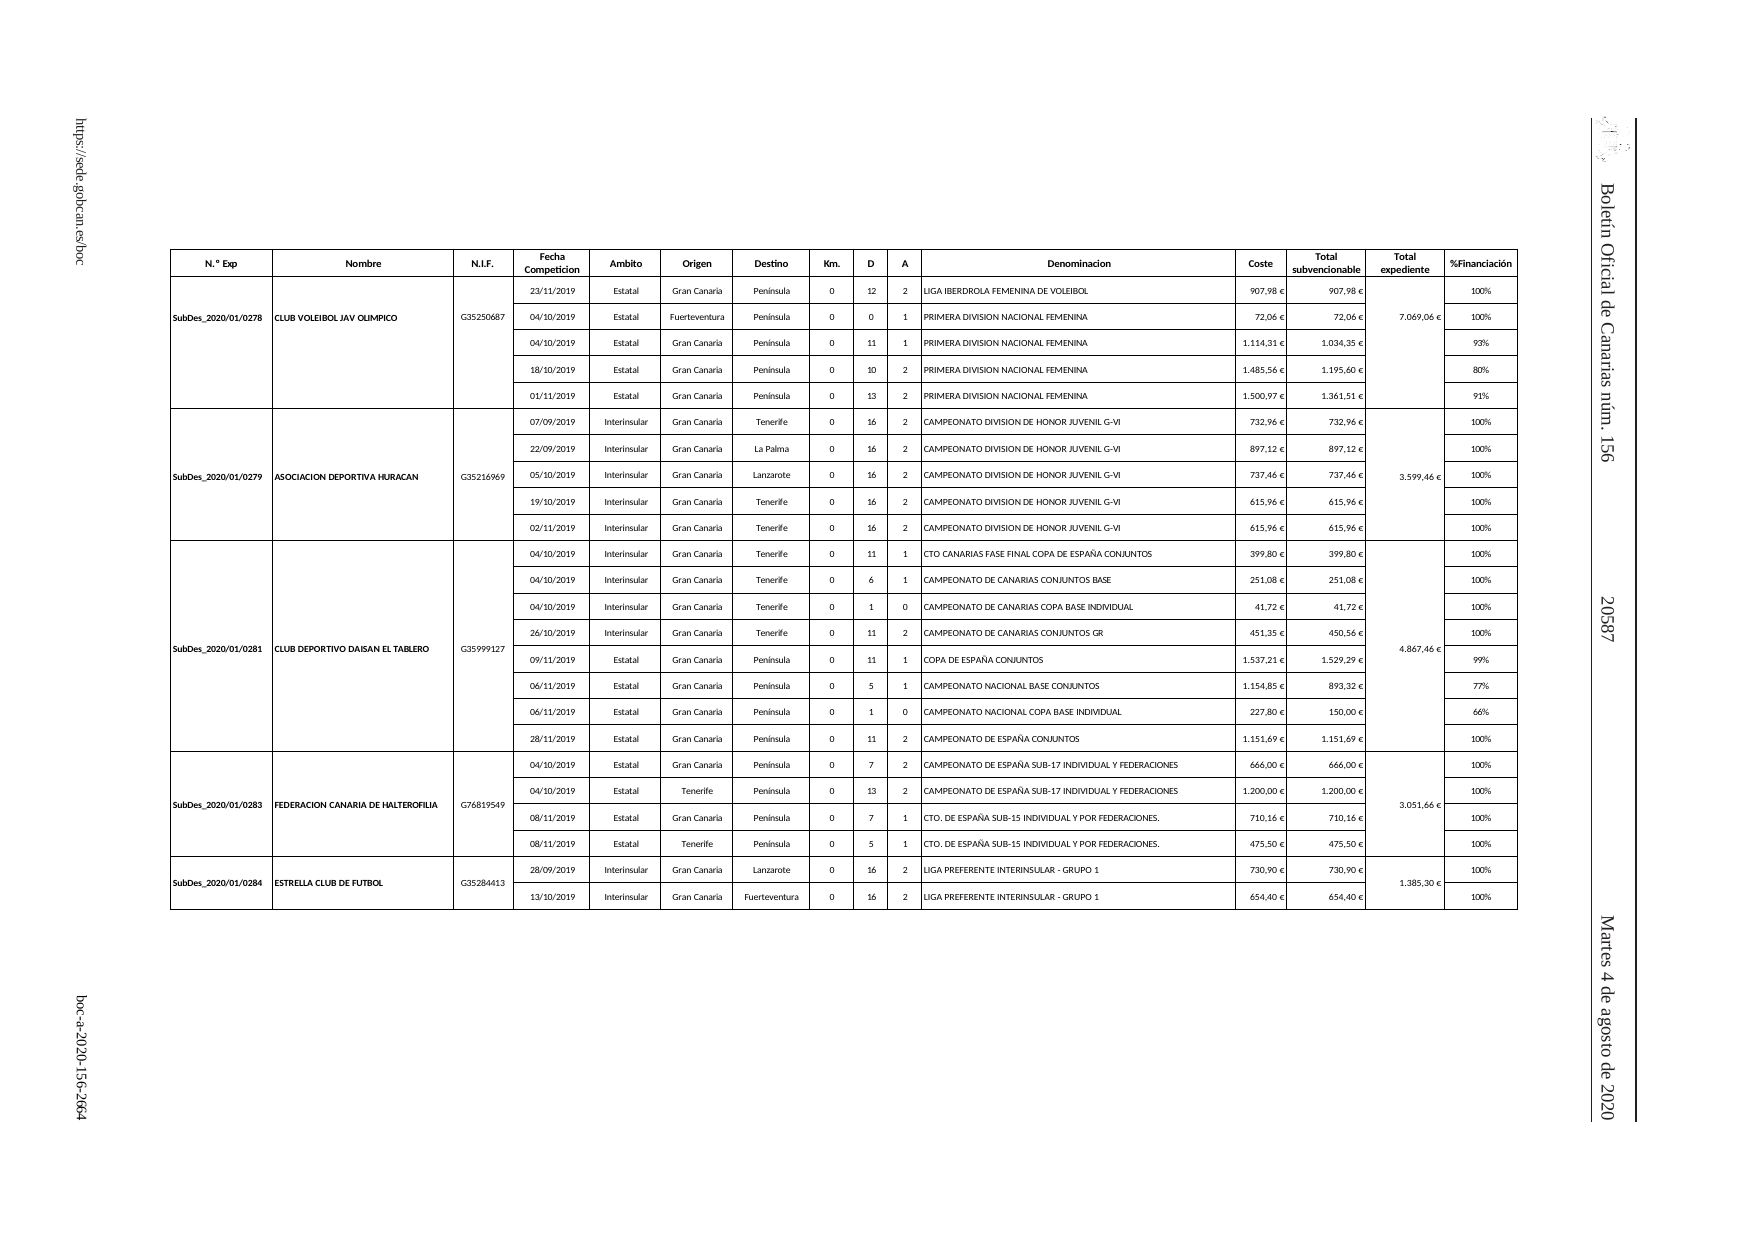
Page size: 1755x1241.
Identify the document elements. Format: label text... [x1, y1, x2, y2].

table_cell 100% [1445, 488, 1517, 513]
table_cell 28/11/2019 [514, 725, 589, 751]
table_cell 72,06 € [1287, 304, 1365, 329]
table_cell 06/11/2019 [514, 699, 589, 724]
table_cell 04/10/2019 [514, 330, 589, 355]
table_cell PRIMERA DIVISION NACIONAL FEMENINA [922, 356, 1235, 382]
table_cell La Palma [733, 435, 809, 461]
table_cell 475,50 € [1236, 831, 1286, 856]
table_cell 7 [854, 752, 887, 777]
table_cell Península [733, 304, 809, 329]
table_cell 100% [1445, 804, 1517, 829]
table_cell CTO. DE ESPAÑA SUB-15 INDIVIDUAL Y POR FEDERACIONES. [922, 831, 1235, 856]
table_cell 4.867,46 € [1366, 541, 1444, 751]
table_cell Interinsular [590, 541, 660, 566]
table_cell Interinsular [590, 594, 660, 619]
table_cell 04/10/2019 [514, 567, 589, 592]
table_cell 09/11/2019 [514, 646, 589, 672]
table_cell Tenerife [661, 778, 732, 803]
table_cell Gran Canaria [661, 699, 732, 724]
table_cell 451,35 € [1236, 620, 1286, 645]
table_cell 16 [854, 409, 887, 434]
table_cell Península [733, 752, 809, 777]
table_cell 730,90 € [1236, 857, 1286, 882]
table_header Total expediente [1366, 250, 1444, 276]
table_cell 1.151,69 € [1236, 725, 1286, 751]
table_cell 730,90 € [1287, 857, 1365, 882]
table_cell 2 [888, 725, 921, 751]
table_cell 0 [810, 725, 853, 751]
table_cell 2 [888, 462, 921, 487]
table_cell 227,80 € [1236, 699, 1286, 724]
table_cell 399,80 € [1287, 541, 1365, 566]
table_cell 2 [888, 883, 921, 909]
table_cell Gran Canaria [661, 488, 732, 513]
text boc-a-2020-156-2664 [74, 995, 91, 1124]
table_cell G35284413 [454, 857, 513, 909]
table_cell 05/10/2019 [514, 462, 589, 487]
table_cell 13/10/2019 [514, 883, 589, 909]
table_cell Península [733, 330, 809, 355]
table_cell 0 [810, 883, 853, 909]
table_cell Estatal [590, 646, 660, 672]
table_header Km. [810, 250, 853, 276]
table_cell Interinsular [590, 462, 660, 487]
table_cell Península [733, 804, 809, 829]
table_cell 100% [1445, 594, 1517, 619]
table_cell Gran Canaria [661, 567, 732, 592]
table_cell 100% [1445, 778, 1517, 803]
table_cell 100% [1445, 304, 1517, 329]
table_header Destino [733, 250, 809, 276]
table_cell 0 [810, 383, 853, 408]
table_cell 16 [854, 462, 887, 487]
table_cell 0 [888, 699, 921, 724]
table_cell 1 [888, 673, 921, 698]
table_header A [888, 250, 921, 276]
table_cell 1 [854, 594, 887, 619]
table_cell 100% [1445, 883, 1517, 909]
table_cell Gran Canaria [661, 594, 732, 619]
table_cell 1 [888, 567, 921, 592]
table_cell 0 [810, 831, 853, 856]
table_cell 1 [888, 646, 921, 672]
table_cell Gran Canaria [661, 857, 732, 882]
table_cell 19/10/2019 [514, 488, 589, 513]
table_cell 0 [810, 330, 853, 355]
table_cell 91% [1445, 383, 1517, 408]
table_cell 100% [1445, 725, 1517, 751]
table_cell 251,08 € [1236, 567, 1286, 592]
table_cell Península [733, 646, 809, 672]
text https://sede.gobcan.es/boc [73, 118, 90, 273]
table_cell 16 [854, 488, 887, 513]
table_cell SubDes_2020/01/0278 [171, 277, 272, 408]
table_cell 893,32 € [1287, 673, 1365, 698]
table_cell Gran Canaria [661, 752, 732, 777]
table_cell 13 [854, 778, 887, 803]
table_cell Estatal [590, 804, 660, 829]
table_cell 02/11/2019 [514, 515, 589, 540]
table_cell Estatal [590, 383, 660, 408]
table_cell 18/10/2019 [514, 356, 589, 382]
table_header N.º Exp [171, 250, 272, 276]
table_cell 100% [1445, 831, 1517, 856]
table_cell CLUB DEPORTIVO DAISAN EL TABLERO [273, 541, 453, 751]
table_cell 28/09/2019 [514, 857, 589, 882]
table_cell 16 [854, 857, 887, 882]
table_cell 1 [888, 831, 921, 856]
table_cell Estatal [590, 356, 660, 382]
table_header Origen [661, 250, 732, 276]
table_cell 1 [888, 330, 921, 355]
text Martes 4 de agosto de 2020 [1598, 915, 1618, 1124]
table_cell 2 [888, 409, 921, 434]
table_cell 08/11/2019 [514, 804, 589, 829]
table_cell 1 [888, 541, 921, 566]
table_cell Tenerife [661, 831, 732, 856]
table_cell 0 [810, 594, 853, 619]
table_cell 2 [888, 488, 921, 513]
table_cell 12 [854, 277, 887, 303]
table_cell PRIMERA DIVISION NACIONAL FEMENINA [922, 304, 1235, 329]
table_cell Península [733, 778, 809, 803]
table_cell 615,96 € [1236, 488, 1286, 513]
table_cell 615,96 € [1287, 515, 1365, 540]
table_cell PRIMERA DIVISION NACIONAL FEMENINA [922, 330, 1235, 355]
table_cell 26/10/2019 [514, 620, 589, 645]
table_cell 100% [1445, 462, 1517, 487]
table_cell CAMPEONATO NACIONAL COPA BASE INDIVIDUAL [922, 699, 1235, 724]
table_cell 251,08 € [1287, 567, 1365, 592]
table_cell 0 [810, 804, 853, 829]
table_cell ESTRELLA CLUB DE FUTBOL [273, 857, 453, 909]
table_cell 1.485,56 € [1236, 356, 1286, 382]
table_cell 11 [854, 646, 887, 672]
table_cell Gran Canaria [661, 462, 732, 487]
table_cell 907,98 € [1287, 277, 1365, 303]
table_cell 0 [810, 409, 853, 434]
table_cell Península [733, 383, 809, 408]
table_cell Gran Canaria [661, 541, 732, 566]
table_cell 897,12 € [1287, 435, 1365, 461]
table_cell CAMPEONATO DE CANARIAS CONJUNTOS GR [922, 620, 1235, 645]
table_cell 0 [810, 857, 853, 882]
table_cell 07/09/2019 [514, 409, 589, 434]
table_cell 0 [810, 646, 853, 672]
text Boletín Oficial de Canarias núm. 156 [1598, 183, 1618, 464]
table_cell 0 [810, 488, 853, 513]
table_cell 100% [1445, 567, 1517, 592]
table_cell 100% [1445, 857, 1517, 882]
table_cell 100% [1445, 277, 1517, 303]
table_cell 0 [810, 752, 853, 777]
table_cell Gran Canaria [661, 673, 732, 698]
table_cell 1.114,31 € [1236, 330, 1286, 355]
table_cell Tenerife [733, 515, 809, 540]
table_cell Tenerife [733, 594, 809, 619]
table_cell Tenerife [733, 409, 809, 434]
table_cell 16 [854, 515, 887, 540]
table_cell CAMPEONATO DIVISION DE HONOR JUVENIL G-VI [922, 515, 1235, 540]
table_cell Estatal [590, 330, 660, 355]
table_cell 0 [810, 435, 853, 461]
table_cell 5 [854, 831, 887, 856]
table_cell Gran Canaria [661, 409, 732, 434]
table_cell G35216969 [454, 409, 513, 540]
table_cell 13 [854, 383, 887, 408]
table_cell Gran Canaria [661, 646, 732, 672]
table_cell 0 [810, 277, 853, 303]
table_cell 737,46 € [1236, 462, 1286, 487]
table_cell Gran Canaria [661, 383, 732, 408]
table_cell 1.154,85 € [1236, 673, 1286, 698]
table_cell 01/11/2019 [514, 383, 589, 408]
table_cell COPA DE ESPAÑA CONJUNTOS [922, 646, 1235, 672]
table_cell 100% [1445, 409, 1517, 434]
table_cell 732,96 € [1236, 409, 1286, 434]
table_cell 66% [1445, 699, 1517, 724]
table_cell 41,72 € [1236, 594, 1286, 619]
table_cell Estatal [590, 725, 660, 751]
table_cell CAMPEONATO DE CANARIAS COPA BASE INDIVIDUAL [922, 594, 1235, 619]
table_cell 10 [854, 356, 887, 382]
table_cell 615,96 € [1236, 515, 1286, 540]
table_cell 666,00 € [1287, 752, 1365, 777]
table_cell 1 [888, 804, 921, 829]
table_cell CTO CANARIAS FASE FINAL COPA DE ESPAÑA CONJUNTOS [922, 541, 1235, 566]
table_cell 1.200,00 € [1287, 778, 1365, 803]
table_cell Lanzarote [733, 857, 809, 882]
table_cell CAMPEONATO DIVISION DE HONOR JUVENIL G-VI [922, 435, 1235, 461]
table_cell CAMPEONATO DE ESPAÑA CONJUNTOS [922, 725, 1235, 751]
table_cell Interinsular [590, 883, 660, 909]
table_cell 737,46 € [1287, 462, 1365, 487]
table_cell 2 [888, 857, 921, 882]
table_cell 77% [1445, 673, 1517, 698]
table_cell Tenerife [733, 567, 809, 592]
table_cell SubDes_2020/01/0284 [171, 857, 272, 909]
table_cell 11 [854, 620, 887, 645]
table_cell SubDes_2020/01/0281 [171, 541, 272, 751]
table_cell 1.200,00 € [1236, 778, 1286, 803]
table_cell CLUB VOLEIBOL JAV OLIMPICO [273, 277, 453, 408]
table_cell CAMPEONATO DE ESPAÑA SUB-17 INDIVIDUAL Y FEDERACIONES [922, 778, 1235, 803]
table_cell SubDes_2020/01/0283 [171, 752, 272, 856]
table_cell 2 [888, 277, 921, 303]
table_header Coste [1236, 250, 1286, 276]
table_cell Interinsular [590, 567, 660, 592]
table_cell 04/10/2019 [514, 304, 589, 329]
table_cell Estatal [590, 699, 660, 724]
table_cell LIGA PREFERENTE INTERINSULAR - GRUPO 1 [922, 857, 1235, 882]
table_header N.I.F. [454, 250, 513, 276]
table_cell 5 [854, 673, 887, 698]
table_cell Gran Canaria [661, 804, 732, 829]
table_cell G35999127 [454, 541, 513, 751]
table_cell 06/11/2019 [514, 673, 589, 698]
table_cell 0 [854, 304, 887, 329]
table_cell Interinsular [590, 515, 660, 540]
table_cell 1.385,30 € [1366, 857, 1444, 909]
table_cell CAMPEONATO DIVISION DE HONOR JUVENIL G-VI [922, 462, 1235, 487]
table_header Denominacion [922, 250, 1235, 276]
table_cell PRIMERA DIVISION NACIONAL FEMENINA [922, 383, 1235, 408]
table_cell Gran Canaria [661, 330, 732, 355]
table_cell Lanzarote [733, 462, 809, 487]
table_cell 2 [888, 383, 921, 408]
table_cell 654,40 € [1236, 883, 1286, 909]
table_cell CAMPEONATO NACIONAL BASE CONJUNTOS [922, 673, 1235, 698]
table_cell 100% [1445, 515, 1517, 540]
table_cell CAMPEONATO DIVISION DE HONOR JUVENIL G-VI [922, 409, 1235, 434]
table_cell Península [733, 831, 809, 856]
table_cell 04/10/2019 [514, 594, 589, 619]
table_cell 93% [1445, 330, 1517, 355]
table_cell Estatal [590, 277, 660, 303]
table_cell 2 [888, 620, 921, 645]
table_cell 41,72 € [1287, 594, 1365, 619]
table_cell 11 [854, 725, 887, 751]
table_cell Península [733, 699, 809, 724]
table_cell 907,98 € [1236, 277, 1286, 303]
table_cell 897,12 € [1236, 435, 1286, 461]
table_cell Gran Canaria [661, 435, 732, 461]
table_cell 7 [854, 804, 887, 829]
table_cell 0 [810, 515, 853, 540]
table_cell 732,96 € [1287, 409, 1365, 434]
table_cell 22/09/2019 [514, 435, 589, 461]
table_cell Estatal [590, 673, 660, 698]
table_cell Península [733, 356, 809, 382]
table_cell 100% [1445, 752, 1517, 777]
table_cell 0 [810, 699, 853, 724]
table_cell 475,50 € [1287, 831, 1365, 856]
table_cell Fuerteventura [661, 304, 732, 329]
table_cell Tenerife [733, 488, 809, 513]
table_cell 3.051,66 € [1366, 752, 1444, 856]
table_cell Gran Canaria [661, 883, 732, 909]
table_cell Gran Canaria [661, 356, 732, 382]
table_cell 2 [888, 778, 921, 803]
table_header Nombre [273, 250, 453, 276]
table_cell Estatal [590, 752, 660, 777]
table_cell CAMPEONATO DE CANARIAS CONJUNTOS BASE [922, 567, 1235, 592]
table_cell 11 [854, 541, 887, 566]
table_cell 100% [1445, 620, 1517, 645]
table_cell 11 [854, 330, 887, 355]
table_cell 1.034,35 € [1287, 330, 1365, 355]
table_cell 1 [854, 699, 887, 724]
table_cell 2 [888, 356, 921, 382]
table_cell FEDERACION CANARIA DE HALTEROFILIA [273, 752, 453, 856]
table_cell 04/10/2019 [514, 778, 589, 803]
table_cell 666,00 € [1236, 752, 1286, 777]
table_cell 710,16 € [1287, 804, 1365, 829]
table_cell Estatal [590, 778, 660, 803]
table_cell 615,96 € [1287, 488, 1365, 513]
table_cell 1.151,69 € [1287, 725, 1365, 751]
table_cell 150,00 € [1287, 699, 1365, 724]
table_cell 2 [888, 515, 921, 540]
table_cell Gran Canaria [661, 277, 732, 303]
table_cell 450,56 € [1287, 620, 1365, 645]
table_cell 16 [854, 435, 887, 461]
text 20587 [1598, 597, 1618, 646]
table_cell Interinsular [590, 488, 660, 513]
table_cell 3.599,46 € [1366, 409, 1444, 540]
table_cell Interinsular [590, 620, 660, 645]
table_header %Financiación [1445, 250, 1517, 276]
table_cell 72,06 € [1236, 304, 1286, 329]
table_cell 1 [888, 304, 921, 329]
table_cell Fuerteventura [733, 883, 809, 909]
table_cell 1.537,21 € [1236, 646, 1286, 672]
table_header D [854, 250, 887, 276]
table_cell 23/11/2019 [514, 277, 589, 303]
table_cell 08/11/2019 [514, 831, 589, 856]
table_cell 0 [810, 541, 853, 566]
table_cell LIGA IBERDROLA FEMENINA DE VOLEIBOL [922, 277, 1235, 303]
table_cell ASOCIACION DEPORTIVA HURACAN [273, 409, 453, 540]
table_cell LIGA PREFERENTE INTERINSULAR - GRUPO 1 [922, 883, 1235, 909]
table_cell Interinsular [590, 857, 660, 882]
table_cell 6 [854, 567, 887, 592]
table_cell Interinsular [590, 435, 660, 461]
table_cell 1.500,97 € [1236, 383, 1286, 408]
table_cell CTO. DE ESPAÑA SUB-15 INDIVIDUAL Y POR FEDERACIONES. [922, 804, 1235, 829]
table_cell 1.195,60 € [1287, 356, 1365, 382]
table_cell 0 [810, 673, 853, 698]
table_cell 80% [1445, 356, 1517, 382]
table_header Fecha Competicion [514, 250, 589, 276]
table_cell Gran Canaria [661, 515, 732, 540]
table_header Ambito [590, 250, 660, 276]
table_cell 0 [810, 620, 853, 645]
table_cell Interinsular [590, 409, 660, 434]
table_cell 0 [888, 594, 921, 619]
table_cell 2 [888, 435, 921, 461]
table_cell 0 [810, 304, 853, 329]
table_cell Gran Canaria [661, 620, 732, 645]
table_cell 2 [888, 752, 921, 777]
table_cell 0 [810, 356, 853, 382]
table_cell CAMPEONATO DE ESPAÑA SUB-17 INDIVIDUAL Y FEDERACIONES [922, 752, 1235, 777]
table_cell 04/10/2019 [514, 752, 589, 777]
table_cell 0 [810, 462, 853, 487]
table_cell Estatal [590, 831, 660, 856]
table_cell 100% [1445, 435, 1517, 461]
table_cell Gran Canaria [661, 725, 732, 751]
table_cell Península [733, 673, 809, 698]
table_cell 0 [810, 778, 853, 803]
table_cell 399,80 € [1236, 541, 1286, 566]
table_cell Península [733, 725, 809, 751]
table_header Total subvencionable [1287, 250, 1365, 276]
table_cell 0 [810, 567, 853, 592]
table_cell Península [733, 277, 809, 303]
table_cell 1.361,51 € [1287, 383, 1365, 408]
table_cell 100% [1445, 541, 1517, 566]
table_cell 710,16 € [1236, 804, 1286, 829]
table_cell Tenerife [733, 541, 809, 566]
table_cell Estatal [590, 304, 660, 329]
table_cell CAMPEONATO DIVISION DE HONOR JUVENIL G-VI [922, 488, 1235, 513]
table_cell G35250687 [454, 277, 513, 408]
table_cell G76819549 [454, 752, 513, 856]
table_cell 1.529,29 € [1287, 646, 1365, 672]
table_cell Tenerife [733, 620, 809, 645]
table_cell 7.069,06 € [1366, 277, 1444, 408]
table_cell 04/10/2019 [514, 541, 589, 566]
table_cell 654,40 € [1287, 883, 1365, 909]
table_cell SubDes_2020/01/0279 [171, 409, 272, 540]
table_cell 99% [1445, 646, 1517, 672]
table_cell 16 [854, 883, 887, 909]
